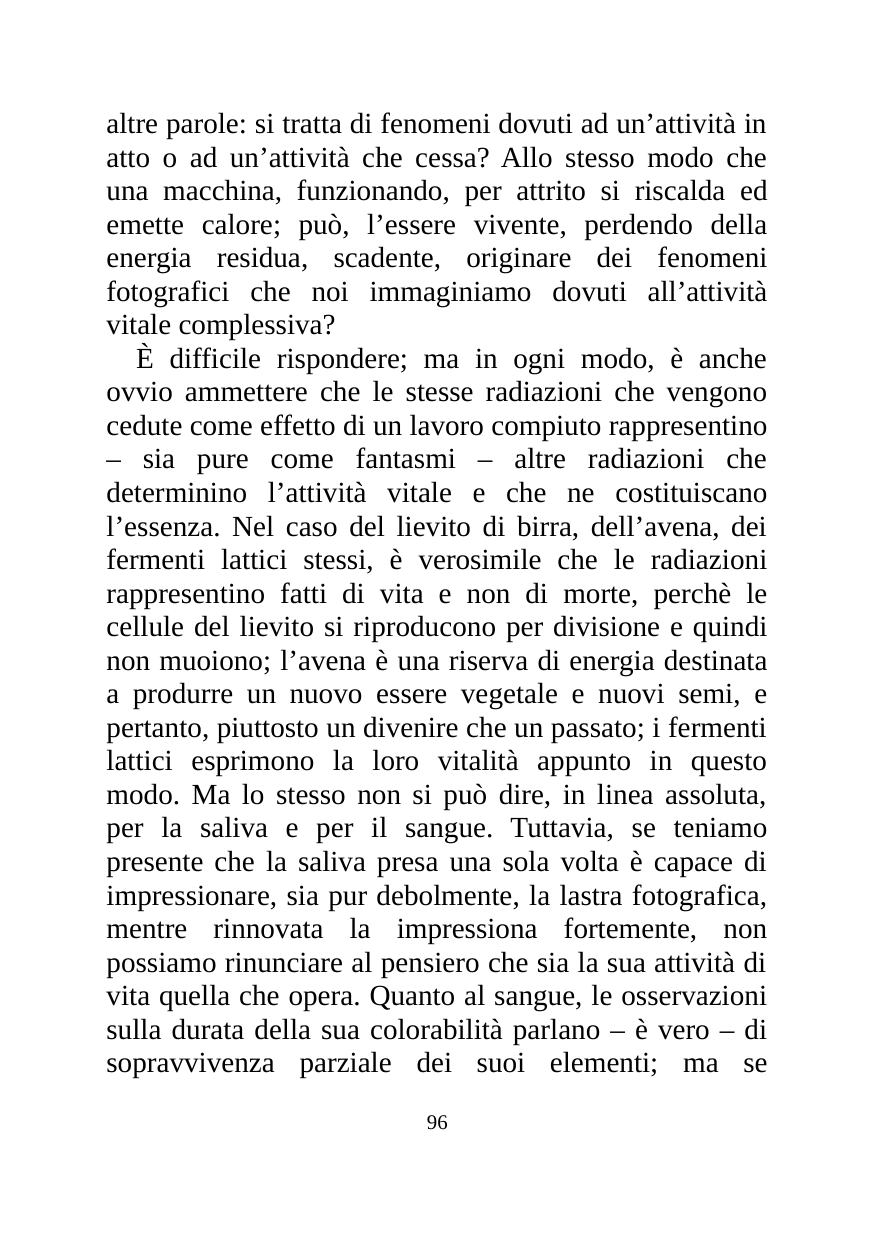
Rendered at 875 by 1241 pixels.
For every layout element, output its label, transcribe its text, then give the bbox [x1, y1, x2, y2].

text altre parole: si tratta di fenomeni dovuti ad un’attività in atto o ad un’attività che cessa? Allo stesso modo che una macchina, funzionando, per attrito si riscalda ed emette calore; può, l’essere vivente, perdendo della energia residua, scadente, originare dei fenomeni fotografici che noi immaginiamo dovuti all’attività vitale complessiva? [106, 106, 768, 341]
text È difficile rispondere; ma in ogni modo, è anche ovvio ammettere che le stesse radiazioni che vengono cedute come effetto di un lavoro compiuto rappresentino – sia pure come fantasmi – altre radiazioni che determinino l’attività vitale e che ne costituiscano l’essenza. Nel caso del lievito di birra, dell’avena, dei fermenti lattici stessi, è verosimile che le radiazioni rappresentino fatti di vita e non di morte, perchè le cellule del lievito si riproducono per divisione e quindi non muoiono; l’avena è una riserva di energia destinata a produrre un nuovo essere vegetale e nuovi semi, e pertanto, piuttosto un divenire che un passato; i fermenti lattici esprimono la loro vitalità appunto in questo modo. Ma lo stesso non si può dire, in linea assoluta, per la saliva e per il sangue. Tuttavia, se teniamo presente che la saliva presa una sola volta è capace di impressionare, sia pur debolmente, la lastra fotografica, mentre rinnovata la impressiona fortemente, non possiamo rinunciare al pensiero che sia la sua attività di vita quella che opera. Quanto al sangue, le osservazioni sulla durata della sua colorabilità parlano – è vero – di sopravvivenza parziale dei suoi elementi; ma se [106, 341, 768, 1079]
